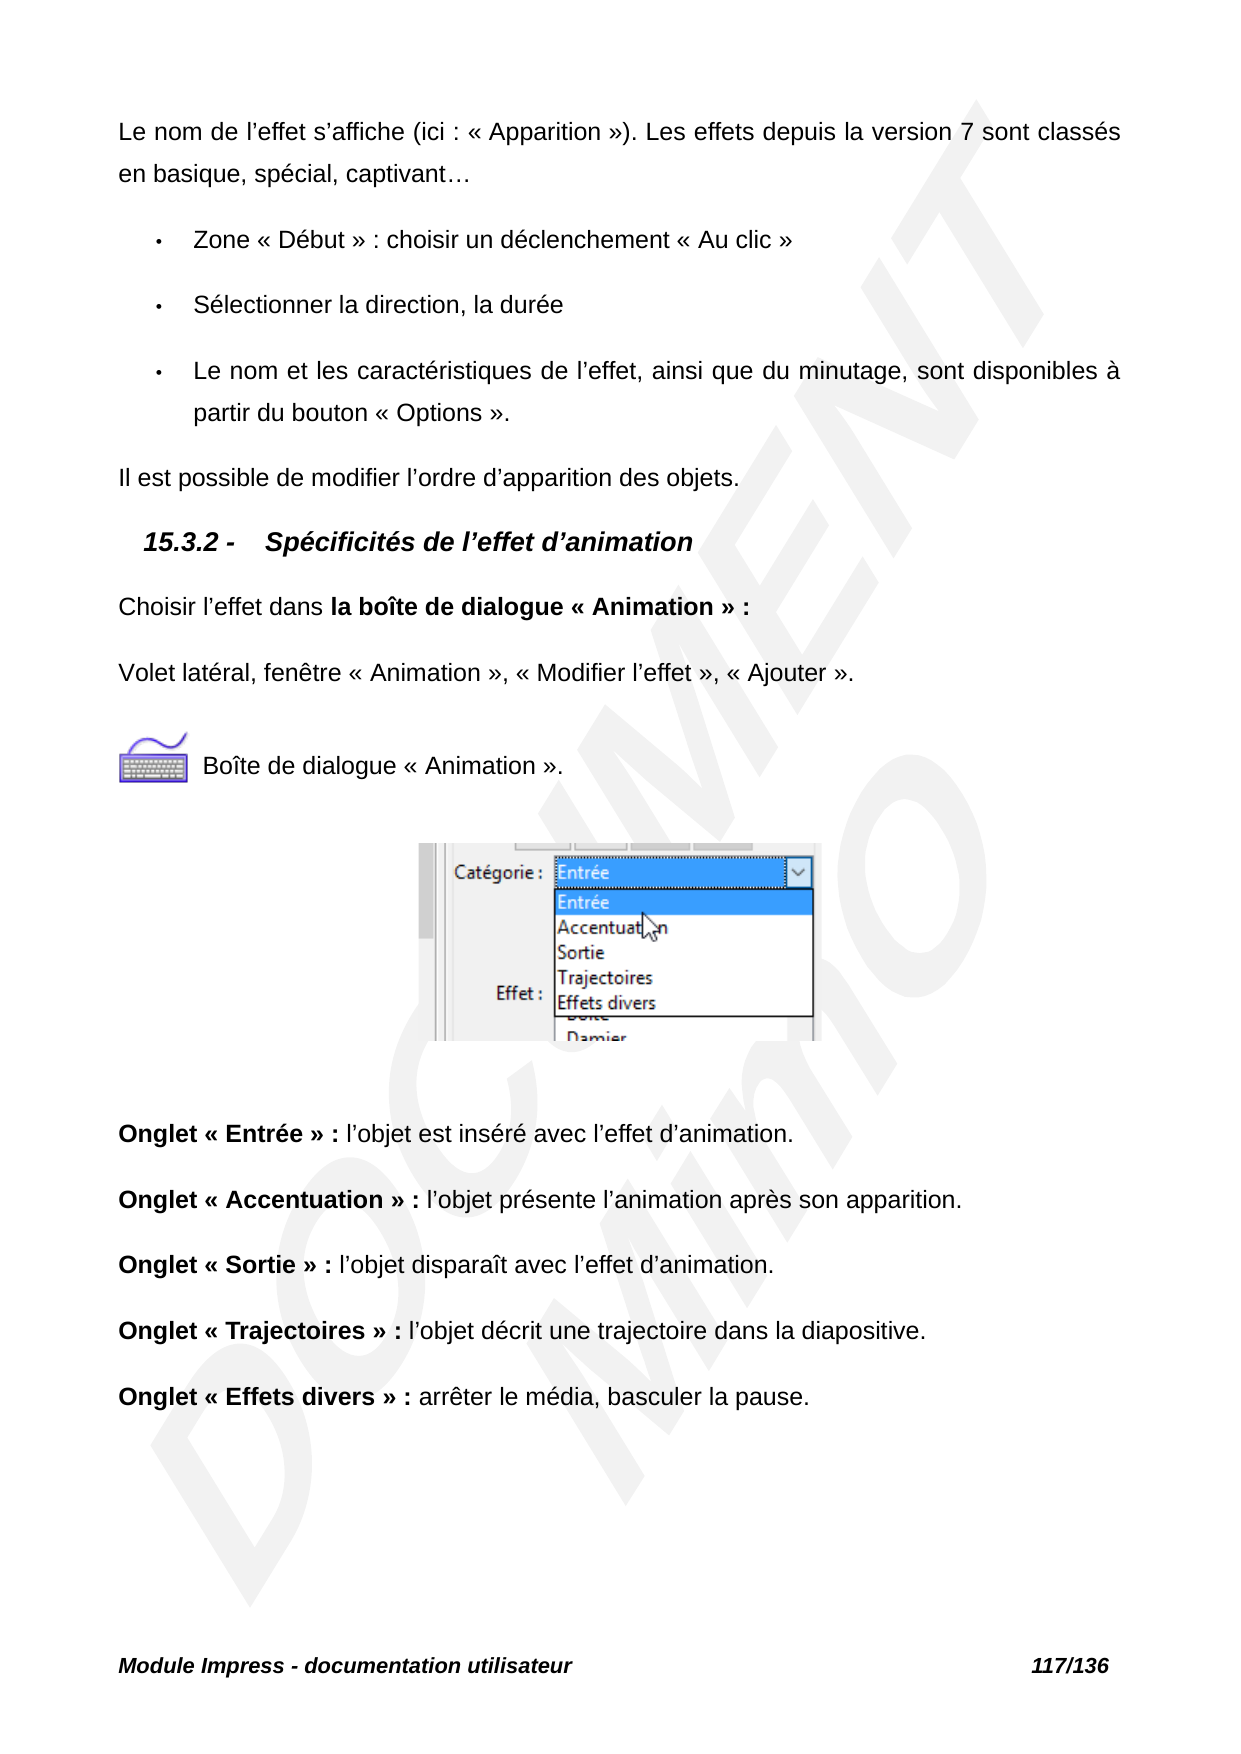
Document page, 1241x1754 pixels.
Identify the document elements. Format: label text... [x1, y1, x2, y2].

text Onglet « Entrée » : l’objet est inséré avec l’effet d’animation. [118, 1120, 1122, 1148]
text Choisir l’effet dans la boîte de dialogue « Animation » : [118, 593, 1122, 621]
picture [115, 721, 191, 797]
text Boîte de dialogue « Animation ». [191, 752, 1122, 780]
text Le nom de l’effet s’affiche (ici : « Apparition »). Les effets depuis la version 7 sont classés en basique, spécial, captivant… [118, 118, 1122, 188]
picture [418, 843, 822, 1041]
text Onglet « Sortie » : l’objet disparaît avec l’effet d’animation. [118, 1251, 1122, 1279]
text Onglet « Trajectoires » : l’objet décrit une trajectoire dans la diapositive. [118, 1317, 1122, 1345]
list Zone « Début » : choisir un déclenchement « Au clic » [156, 225, 1122, 253]
list Sélectionner la direction, la durée [156, 291, 1122, 319]
text Il est possible de modifier l’ordre d’apparition des objets. [118, 464, 1122, 492]
text Volet latéral, fenêtre « Animation », « Modifier l’effet », « Ajouter ». [118, 658, 1122, 686]
subtitle Spécificités de l’effet d’animation [143, 527, 1122, 557]
text Onglet « Accentuation » : l’objet présente l’animation après son apparition. [118, 1186, 1122, 1214]
text Onglet « Effets divers » : arrêter le média, basculer la pause. [118, 1382, 1122, 1410]
list Le nom et les caractéristiques de l’effet, ainsi que du minutage, sont disponibles à partir du bouton « Options ». [156, 356, 1122, 426]
